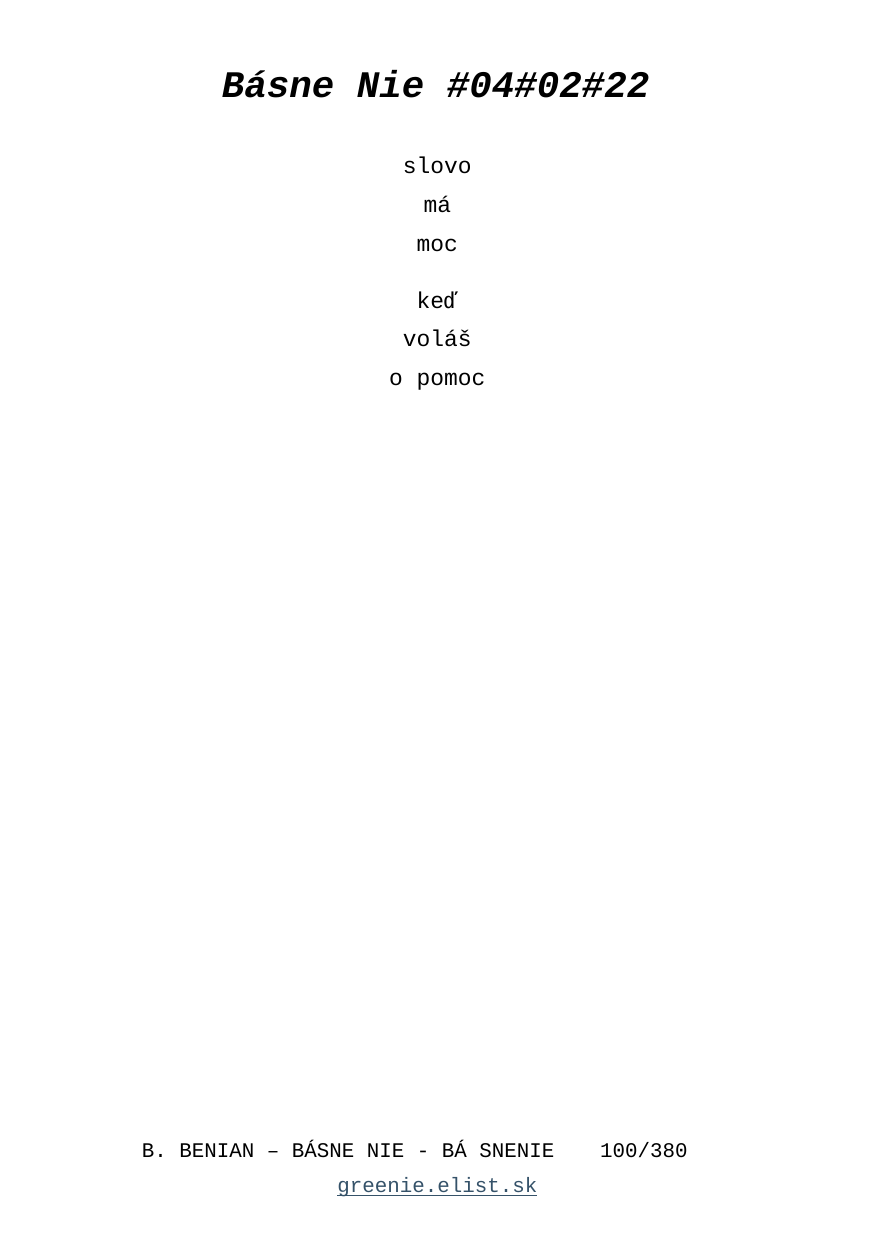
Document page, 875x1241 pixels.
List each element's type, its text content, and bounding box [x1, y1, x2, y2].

text keď voláš o pomoc [41, 289, 833, 393]
subtitle Básne Nie #04#02#22 [41, 66, 833, 109]
text slovo má moc [41, 155, 833, 258]
